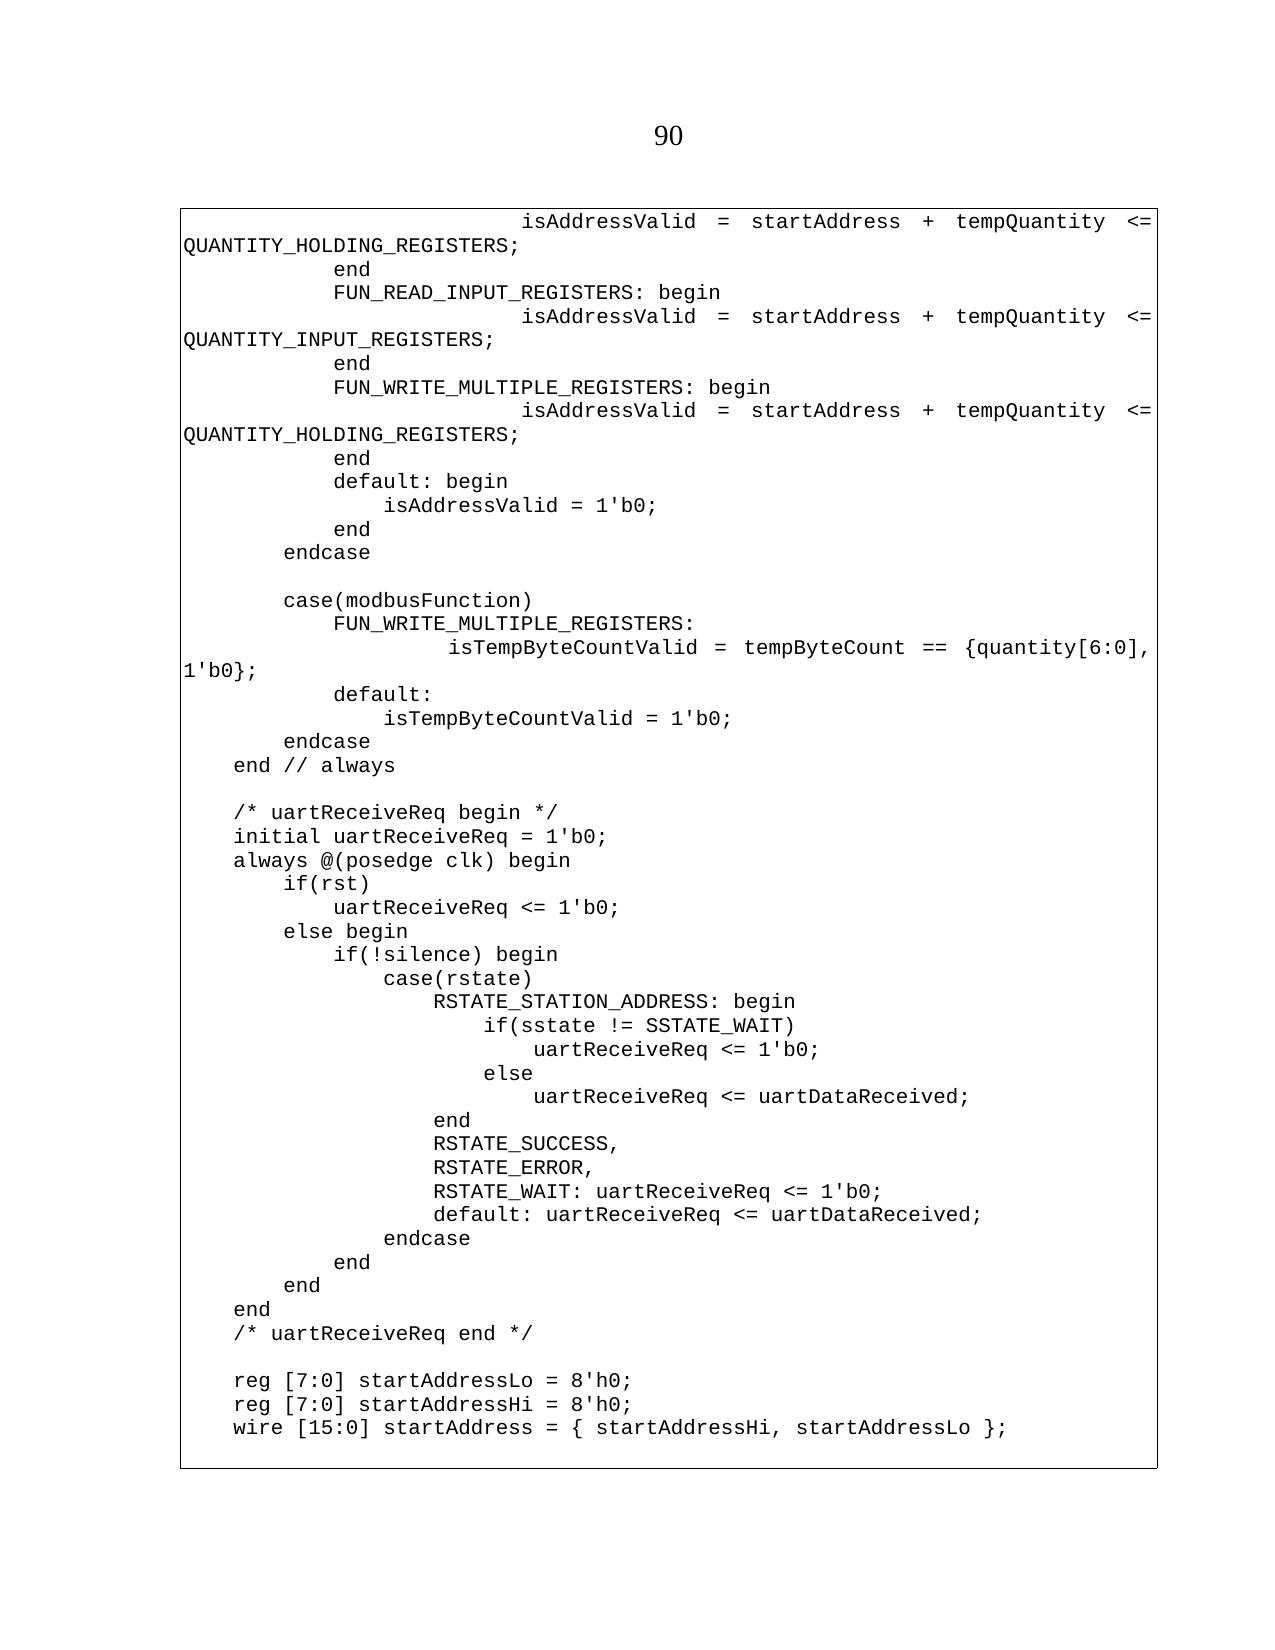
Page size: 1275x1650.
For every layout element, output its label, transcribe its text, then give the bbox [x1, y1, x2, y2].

text initial uartReceiveReq = 1'b0; [181, 823, 1157, 847]
text FUN_READ_INPUT_REGISTERS: begin [181, 279, 1157, 303]
text /* uartReceiveReq begin */ [181, 799, 1157, 823]
text if(!silence) begin [181, 941, 1157, 965]
text uartReceiveReq <= uartDataReceived; [181, 1083, 1157, 1107]
text end // always [181, 752, 1157, 779]
text if(rst) [181, 870, 1157, 894]
text end [181, 444, 1157, 468]
text FUN_WRITE_MULTIPLE_REGISTERS: begin [181, 374, 1157, 397]
text default: [181, 681, 1157, 705]
text endcase [181, 1225, 1157, 1248]
text end [181, 1248, 1157, 1272]
text FUN_WRITE_MULTIPLE_REGISTERS: [181, 610, 1157, 634]
text end [181, 1272, 1157, 1296]
text uartReceiveReq <= 1'b0; [181, 894, 1157, 917]
text end [181, 255, 1157, 279]
text default: begin [181, 468, 1157, 492]
text isTempByteCountValid = 1'b0; [181, 705, 1157, 728]
text case(rstate) [181, 965, 1157, 988]
text if(sstate != SSTATE_WAIT) [181, 1012, 1157, 1036]
text end [181, 1296, 1157, 1319]
text isAddressValid = startAddress + tempQuantity <= QUANTITY_HOLDING_REGISTERS; [181, 209, 1157, 255]
text reg [7:0] startAddressHi = 8'h0; [181, 1390, 1157, 1414]
text isTempByteCountValid = tempByteCount == {quantity[6:0], 1'b0}; [181, 634, 1157, 681]
text uartReceiveReq <= 1'b0; [181, 1036, 1157, 1059]
text end [181, 1107, 1157, 1130]
text else [181, 1059, 1157, 1083]
text RSTATE_ERROR, [181, 1154, 1157, 1178]
text end [181, 350, 1157, 374]
text endcase [181, 539, 1157, 566]
text case(modbusFunction) [181, 586, 1157, 610]
text default: uartReceiveReq <= uartDataReceived; [181, 1201, 1157, 1225]
text end [181, 516, 1157, 539]
text RSTATE_WAIT: uartReceiveReq <= 1'b0; [181, 1178, 1157, 1201]
text RSTATE_STATION_ADDRESS: begin [181, 988, 1157, 1012]
text /* uartReceiveReq end */ [181, 1319, 1157, 1346]
text isAddressValid = startAddress + tempQuantity <= QUANTITY_INPUT_REGISTERS; [181, 303, 1157, 350]
text else begin [181, 917, 1157, 941]
text isAddressValid = startAddress + tempQuantity <= QUANTITY_HOLDING_REGISTERS; [181, 397, 1157, 444]
text endcase [181, 728, 1157, 752]
text RSTATE_SUCCESS, [181, 1130, 1157, 1154]
text wire [15:0] startAddress = { startAddressHi, startAddressLo }; [181, 1414, 1157, 1441]
text always @(posedge clk) begin [181, 847, 1157, 870]
text reg [7:0] startAddressLo = 8'h0; [181, 1367, 1157, 1390]
text isAddressValid = 1'b0; [181, 492, 1157, 516]
